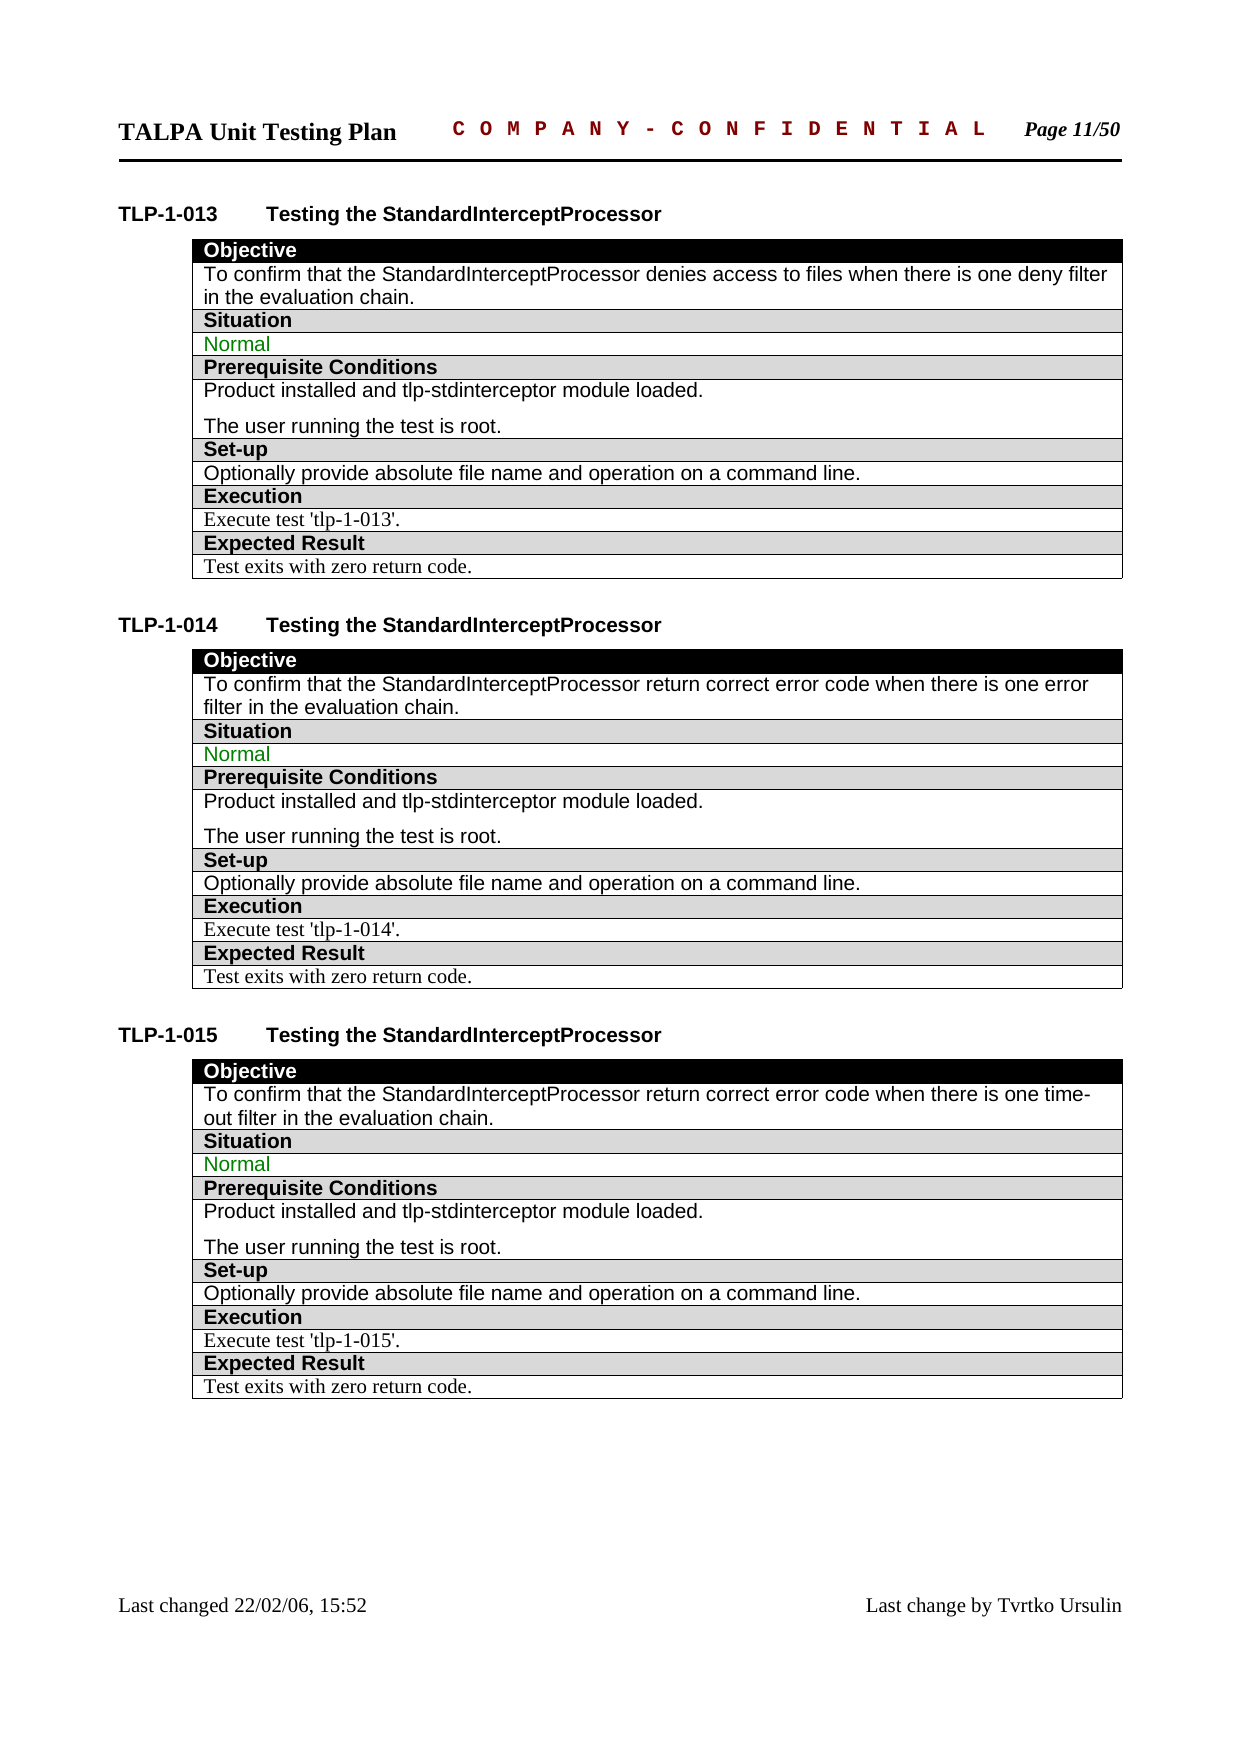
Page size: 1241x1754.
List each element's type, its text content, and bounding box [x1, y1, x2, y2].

table_cell Normal [193, 333, 1122, 355]
text TLP-1-015 Testing the StandardInterceptProcessor [118, 1024, 1122, 1047]
table_cell Situation [193, 1130, 1122, 1153]
table_cell Product installed and tlp-stdinterceptor module loaded. The user running the test is root. [193, 1200, 1122, 1259]
table_cell Test exits with zero return code. [193, 1376, 1122, 1398]
table_cell To confirm that the StandardInterceptProcessor denies access to files when there is one deny filter in the evaluation chain. [193, 263, 1122, 309]
table_cell Expected Result [193, 942, 1122, 965]
table_cell Expected Result [193, 1353, 1122, 1375]
table_cell Execute test 'tlp-1-013'. [193, 509, 1122, 531]
table_cell Test exits with zero return code. [193, 966, 1122, 988]
table_cell Product installed and tlp-stdinterceptor module loaded. The user running the test is root. [193, 380, 1122, 438]
table_cell Execute test 'tlp-1-015'. [193, 1330, 1122, 1352]
table_cell Set-up [193, 1260, 1122, 1282]
table_header Objective [193, 650, 1122, 673]
table_cell Execution [193, 896, 1122, 918]
table_header Objective [193, 240, 1122, 262]
table_cell Product installed and tlp-stdinterceptor module loaded. The user running the test is root. [193, 790, 1122, 848]
table_cell Prerequisite Conditions [193, 356, 1122, 379]
table_cell Test exits with zero return code. [193, 555, 1122, 578]
table_cell Expected Result [193, 532, 1122, 554]
table_cell Execution [193, 1306, 1122, 1329]
table_cell Set-up [193, 849, 1122, 871]
table_cell Prerequisite Conditions [193, 767, 1122, 789]
table_cell Situation [193, 310, 1122, 332]
table_cell Prerequisite Conditions [193, 1177, 1122, 1199]
text TLP-1-014 Testing the StandardInterceptProcessor [118, 613, 1122, 637]
table_cell Set-up [193, 439, 1122, 461]
text TLP-1-013 Testing the StandardInterceptProcessor [118, 203, 1122, 226]
table_cell Optionally provide absolute file name and operation on a command line. [193, 1283, 1122, 1305]
table_cell To confirm that the StandardInterceptProcessor return correct error code when there is one time-out filter in the evaluation chain. [193, 1084, 1122, 1129]
table_cell Situation [193, 720, 1122, 743]
table_cell Normal [193, 1154, 1122, 1176]
table_cell Optionally provide absolute file name and operation on a command line. [193, 872, 1122, 895]
table_cell Optionally provide absolute file name and operation on a command line. [193, 462, 1122, 485]
table_cell Execution [193, 486, 1122, 508]
table_cell To confirm that the StandardInterceptProcessor return correct error code when there is one error filter in the evaluation chain. [193, 674, 1122, 719]
table_cell Execute test 'tlp-1-014'. [193, 919, 1122, 941]
table_cell Normal [193, 744, 1122, 766]
table_header Objective [193, 1060, 1122, 1083]
